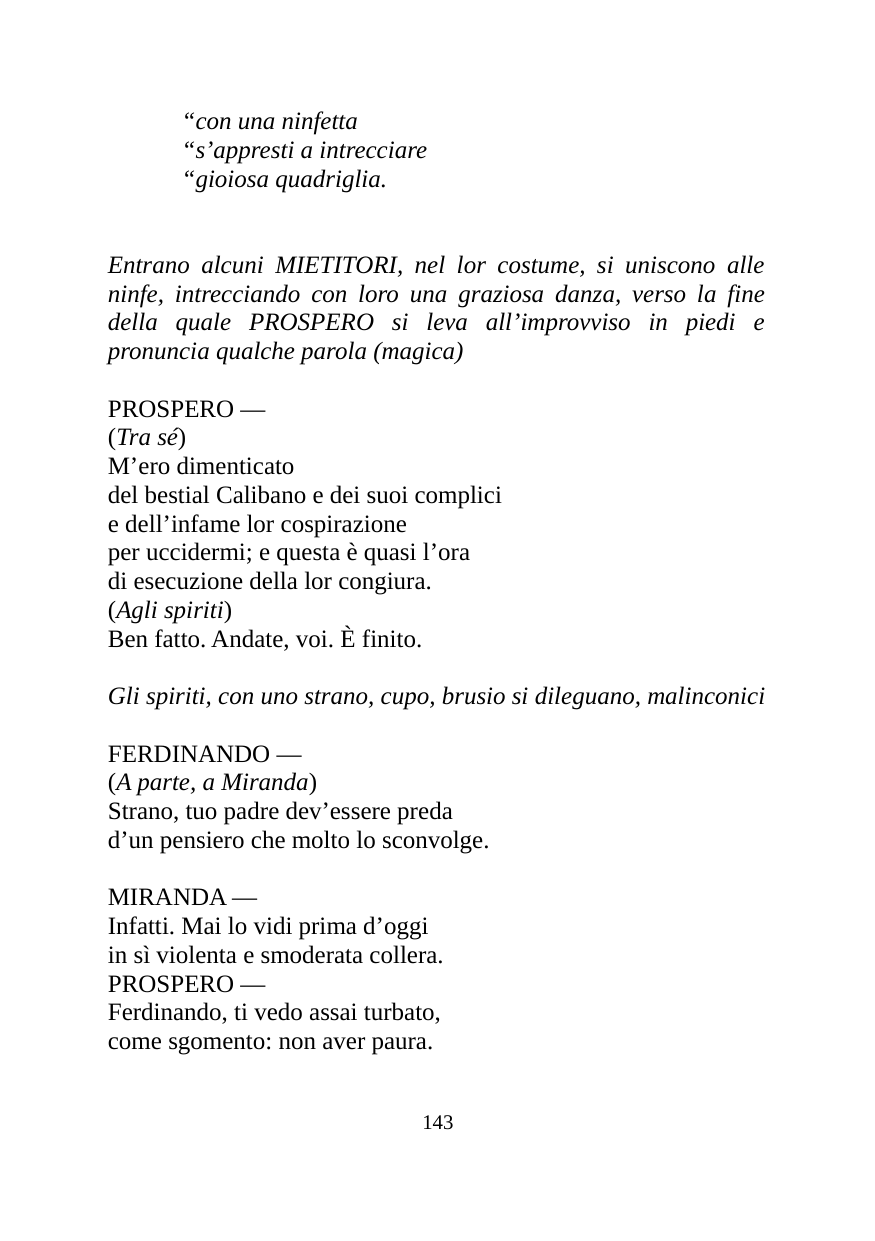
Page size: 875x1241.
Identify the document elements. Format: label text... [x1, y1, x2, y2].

text MIRANDA — [108, 882, 768, 911]
text Strano, tuo padre dev’essere preda [108, 796, 768, 825]
text “gioiosa quadriglia. [108, 164, 768, 192]
text FERDINANDO — [108, 739, 768, 767]
text e dell’infame lor cospirazione [108, 509, 768, 537]
text Ferdinando, ti vedo assai turbato, [108, 997, 768, 1026]
text Entrano alcuni MIETITORI, nel lor costume, si uniscono alle ninfe, intrecciando con loro una graziosa danza, verso la fine della quale PROSPERO si leva all’improvviso in piedi e pronuncia qualche parola (magica) [108, 250, 768, 365]
text per uccidermi; e questa è quasi l’ora [108, 537, 768, 566]
text d’un pensiero che molto lo sconvolge. [108, 825, 768, 854]
text (A parte, a Miranda) [108, 767, 768, 796]
text “con una ninfetta [108, 106, 768, 135]
text Gli spiriti, con uno strano, cupo, brusio si dileguano, malinconici [108, 681, 768, 710]
text (Agli spiriti) [108, 595, 768, 624]
text (Tra sé) [108, 422, 768, 451]
text in sì violenta e smoderata collera. [108, 940, 768, 969]
text come sgomento: non aver paura. [108, 1026, 768, 1055]
text Infatti. Mai lo vidi prima d’oggi [108, 911, 768, 940]
text “s’appresti a intrecciare [108, 135, 768, 164]
text di esecuzione della lor congiura. [108, 566, 768, 595]
text del bestial Calibano e dei suoi complici [108, 480, 768, 509]
text PROSPERO — [108, 394, 768, 422]
text Ben fatto. Andate, voi. È finito. [108, 624, 768, 652]
text M’ero dimenticato [108, 451, 768, 480]
text PROSPERO — [108, 969, 768, 997]
